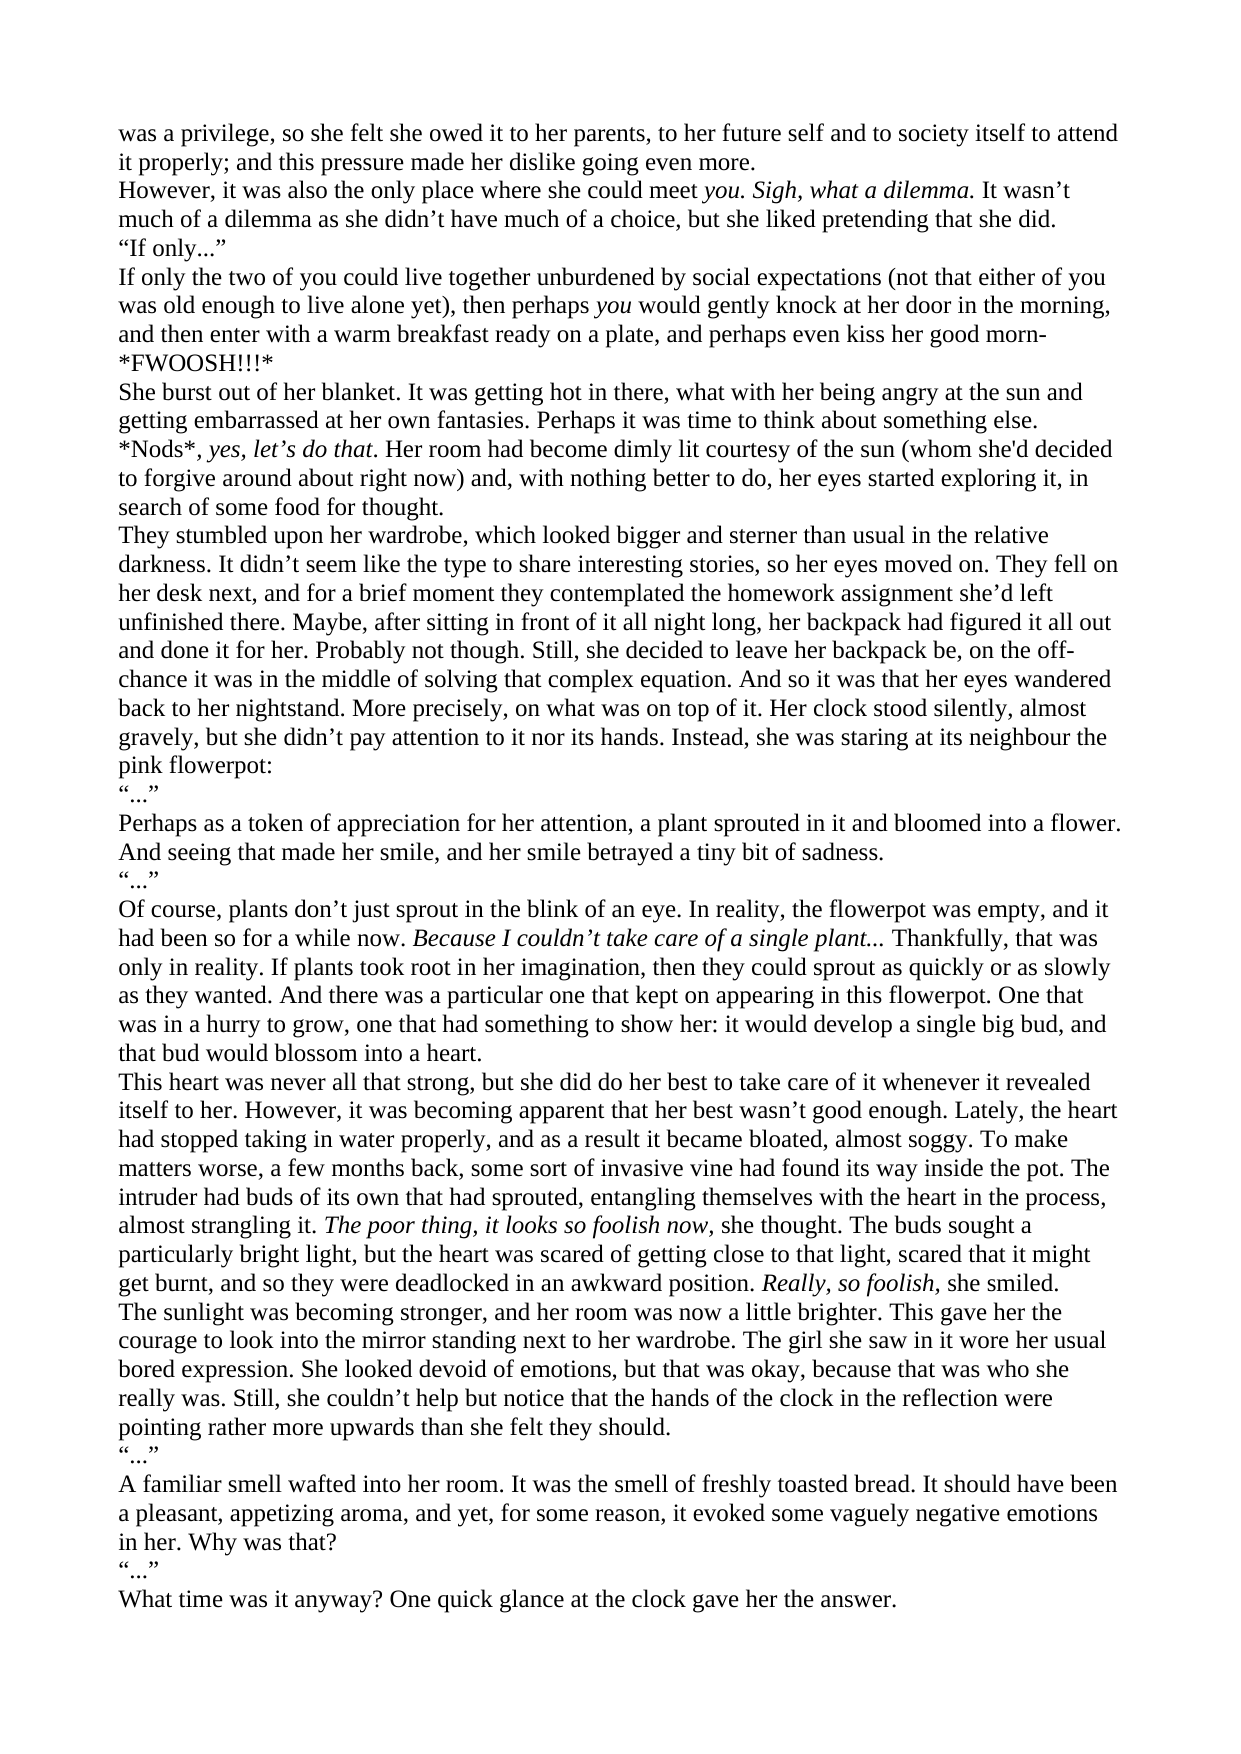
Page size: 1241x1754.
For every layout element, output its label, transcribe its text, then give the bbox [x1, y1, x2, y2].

text If only the two of you could live together unburdened by social expectations (not that either of you was old enough to live alone yet), then perhaps you would gently knock at her door in the morning, and then enter with a warm breakfast ready on a plate, and perhaps even kiss her good morn- [118, 262, 1122, 348]
text “...” [118, 1556, 1122, 1584]
text She burst out of her blanket. It was getting hot in there, what with her being angry at the sun and getting embarrassed at her own fantasies. Perhaps it was time to think about something else. *Nods*, yes, let’s do that. Her room had become dimly lit courtesy of the sun (whom she'd decided to forgive around about right now) and, with nothing better to do, her eyes started exploring it, in search of some food for thought. [118, 377, 1122, 521]
text “...” [118, 1441, 1122, 1469]
text A familiar smell wafted into her room. It was the smell of freshly toasted bread. It should have been a pleasant, appetizing aroma, and yet, for some reason, it evoked some vaguely negative emotions in her. Why was that? [118, 1469, 1122, 1556]
text What time was it anyway? One quick glance at the clock gave her the answer. [118, 1584, 1122, 1613]
text was a privilege, so she felt she owed it to her parents, to her future self and to society itself to attend it properly; and this pressure made her dislike going even more. [118, 118, 1122, 176]
text The sunlight was becoming stronger, and her room was now a little brighter. This gave her the courage to look into the mirror standing next to her wardrobe. The girl she saw in it wore her usual bored expression. She looked devoid of emotions, but that was okay, because that was who she really was. Still, she couldn’t help but notice that the hands of the clock in the reflection were pointing rather more upwards than she felt they should. [118, 1297, 1122, 1441]
text “...” [118, 779, 1122, 808]
text They stumbled upon her wardrobe, which looked bigger and sterner than usual in the relative darkness. It didn’t seem like the type to share interesting stories, so her eyes moved on. They fell on her desk next, and for a brief moment they contemplated the homework assignment she’d left unfinished there. Maybe, after sitting in front of it all night long, her backpack had figured it all out and done it for her. Probably not though. Still, she decided to leave her backpack be, on the off-chance it was in the middle of solving that complex equation. And so it was that her eyes wandered back to her nightstand. More precisely, on what was on top of it. Her clock stood silently, almost gravely, but she didn’t pay attention to it nor its hands. Instead, she was staring at its neighbour the pink flowerpot: [118, 521, 1122, 779]
text However, it was also the only place where she could meet you. Sigh, what a dilemma. It wasn’t much of a dilemma as she didn’t have much of a choice, but she liked pretending that she did. [118, 176, 1122, 233]
text Perhaps as a token of appreciation for her attention, a plant sprouted in it and bloomed into a flower. And seeing that made her smile, and her smile betrayed a tiny bit of sadness. [118, 808, 1122, 866]
text Of course, plants don’t just sprout in the blink of an eye. In reality, the flowerpot was empty, and it had been so for a while now. Because I couldn’t take care of a single plant... Thankfully, that was only in reality. If plants took root in her imagination, then they could sprout as quickly or as slowly as they wanted. And there was a particular one that kept on appearing in this flowerpot. One that was in a hurry to grow, one that had something to show her: it would develop a single big bud, and that bud would blossom into a heart. [118, 894, 1122, 1067]
text This heart was never all that strong, but she did do her best to take care of it whenever it revealed itself to her. However, it was becoming apparent that her best wasn’t good enough. Lately, the heart had stopped taking in water properly, and as a result it became bloated, almost soggy. To make matters worse, a few months back, some sort of invasive vine had found its way inside the pot. The intruder had buds of its own that had sprouted, entangling themselves with the heart in the process, almost strangling it. The poor thing, it looks so foolish now, she thought. The buds sought a particularly bright light, but the heart was scared of getting close to that light, scared that it might get burnt, and so they were deadlocked in an awkward position. Really, so foolish, she smiled. [118, 1067, 1122, 1297]
text “...” [118, 866, 1122, 894]
text *FWOOSH!!!* [118, 348, 1122, 377]
text “If only...” [118, 233, 1122, 262]
